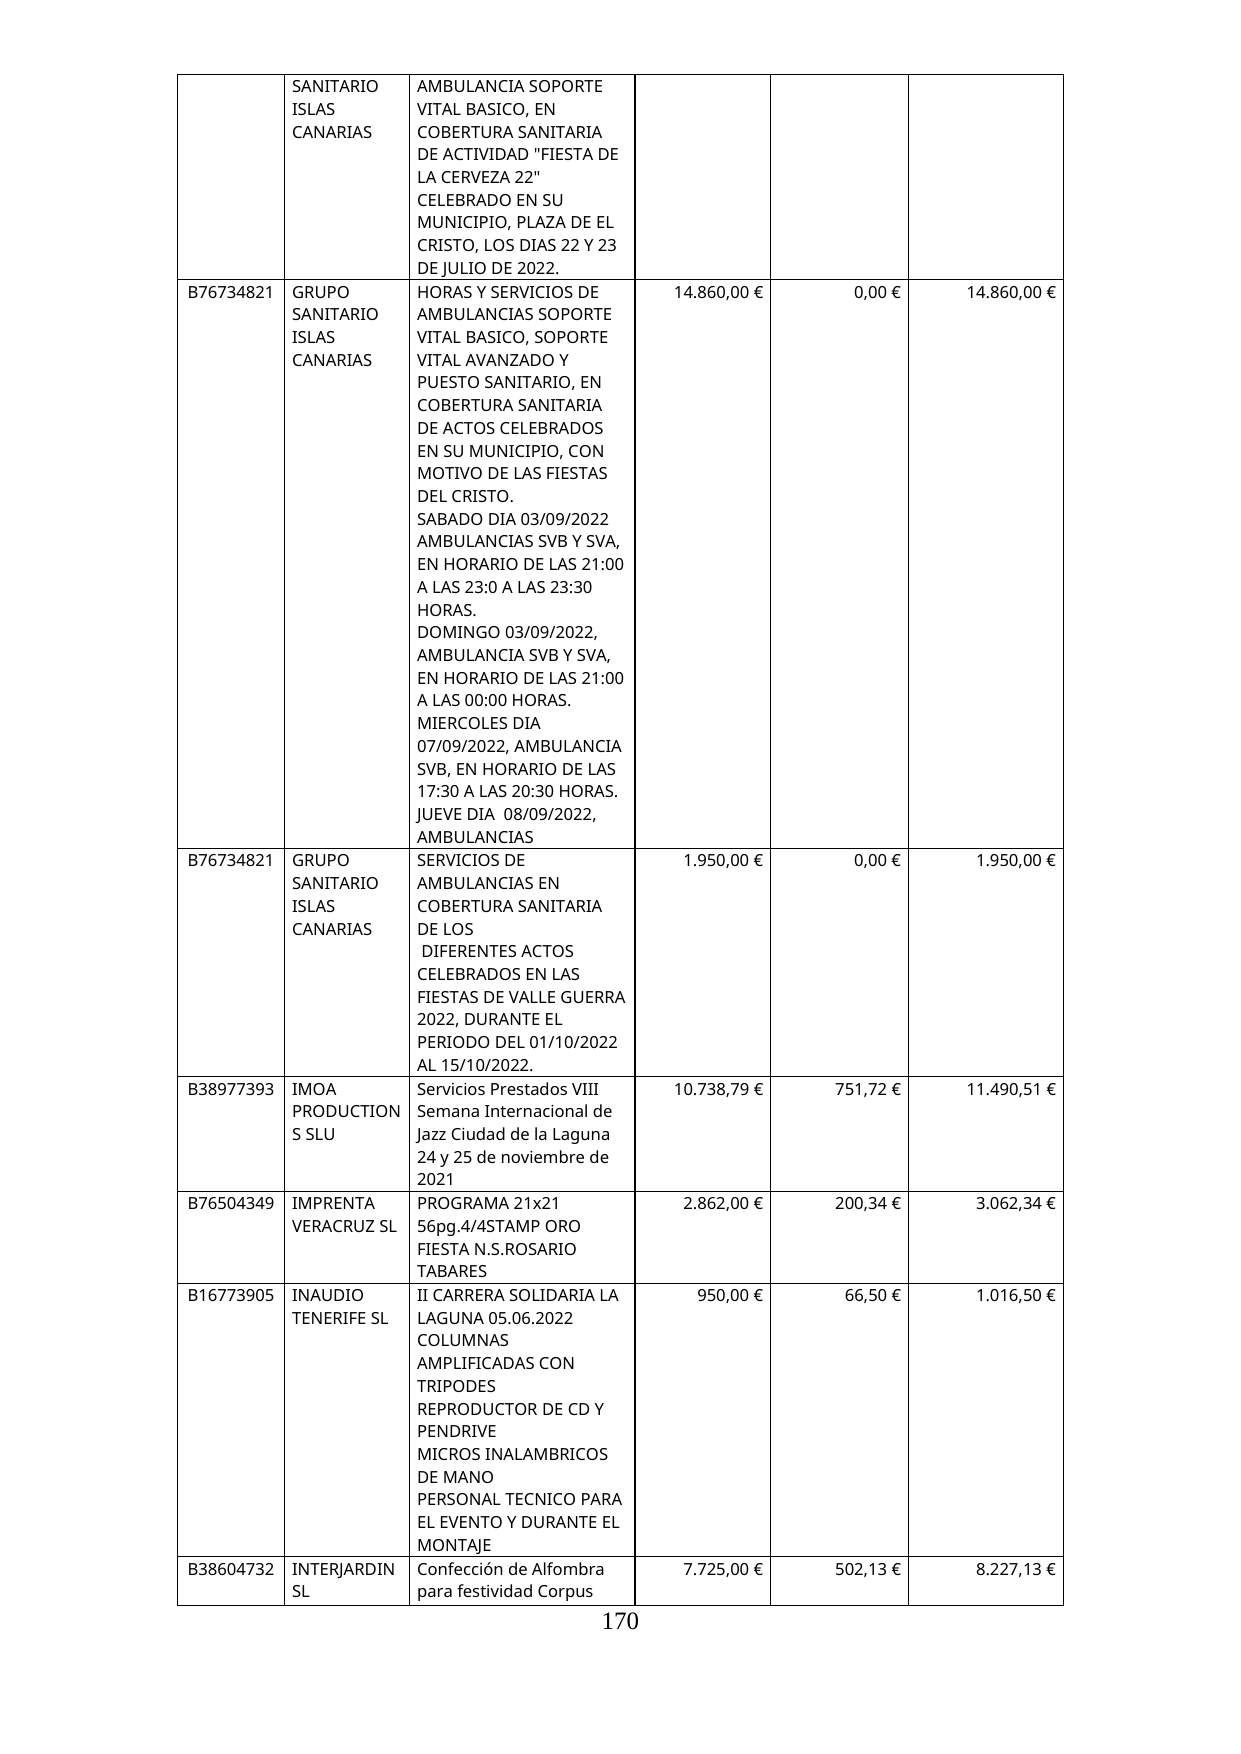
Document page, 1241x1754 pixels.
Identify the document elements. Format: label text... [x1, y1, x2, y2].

table_cell 0,00 € [771, 280, 908, 848]
table_cell PROGRAMA 21x21 56pg.4/4STAMP ORO FIESTA N.S.ROSARIO TABARES [410, 1192, 634, 1283]
table_cell IMPRENTA VERACRUZ SL [285, 1192, 409, 1283]
table_cell 66,50 € [771, 1284, 908, 1556]
table_cell AMBULANCIA SOPORTE VITAL BASICO, EN COBERTURA SANITARIA DE ACTIVIDAD "FIESTA DE LA CERVEZA 22" CELEBRADO EN SU MUNICIPIO, PLAZA DE EL CRISTO, LOS DIAS 22 Y 23 DE JULIO DE 2022. [410, 75, 634, 279]
table_cell 8.227,13 € [909, 1557, 1063, 1605]
table_cell INAUDIO TENERIFE SL [285, 1284, 409, 1556]
table_cell 950,00 € [636, 1284, 770, 1556]
table_cell 14.860,00 € [909, 280, 1063, 848]
table_cell 14.860,00 € [636, 280, 770, 848]
table_cell INTERJARDIN SL [285, 1557, 409, 1605]
table_cell 200,34 € [771, 1192, 908, 1283]
table_cell [771, 75, 908, 279]
table_cell 1.950,00 € [909, 849, 1063, 1076]
table_cell 502,13 € [771, 1557, 908, 1605]
table_cell 1.950,00 € [636, 849, 770, 1076]
table_cell 10.738,79 € [636, 1077, 770, 1191]
table_cell 11.490,51 € [909, 1077, 1063, 1191]
table_cell 3.062,34 € [909, 1192, 1063, 1283]
table_cell GRUPO SANITARIO ISLAS CANARIAS [285, 280, 409, 848]
table_cell [178, 75, 284, 279]
table_cell B38977393 [178, 1077, 284, 1191]
table_cell SERVICIOS DE AMBULANCIAS EN COBERTURA SANITARIA DE LOS DIFERENTES ACTOS CELEBRADOS EN LAS FIESTAS DE VALLE GUERRA 2022, DURANTE EL PERIODO DEL 01/10/2022 AL 15/10/2022. [410, 849, 634, 1076]
table_cell GRUPO SANITARIO ISLAS CANARIAS [285, 849, 409, 1076]
table_cell Confección de Alfombra para festividad Corpus [410, 1557, 634, 1605]
table_cell 7.725,00 € [636, 1557, 770, 1605]
table_cell 1.016,50 € [909, 1284, 1063, 1556]
table_cell Servicios Prestados VIII Semana Internacional de Jazz Ciudad de la Laguna 24 y 25 de noviembre de 2021 [410, 1077, 634, 1191]
table_cell B76734821 [178, 280, 284, 848]
table_cell 2.862,00 € [636, 1192, 770, 1283]
table_cell HORAS Y SERVICIOS DE AMBULANCIAS SOPORTE VITAL BASICO, SOPORTE VITAL AVANZADO Y PUESTO SANITARIO, EN COBERTURA SANITARIA DE ACTOS CELEBRADOS EN SU MUNICIPIO, CON MOTIVO DE LAS FIESTAS DEL CRISTO. SABADO DIA 03/09/2022 AMBULANCIAS SVB Y SVA, EN HORARIO DE LAS 21:00 A LAS 23:0 A LAS 23:30 HORAS. DOMINGO 03/09/2022, AMBULANCIA SVB Y SVA, EN HORARIO DE LAS 21:00 A LAS 00:00 HORAS. MIERCOLES DIA 07/09/2022, AMBULANCIA SVB, EN HORARIO DE LAS 17:30 A LAS 20:30 HORAS. JUEVE DIA 08/09/2022, AMBULANCIAS [410, 280, 634, 848]
table_cell [909, 75, 1063, 279]
table_cell 0,00 € [771, 849, 908, 1076]
table_cell B16773905 [178, 1284, 284, 1556]
table_cell 751,72 € [771, 1077, 908, 1191]
table_cell B38604732 [178, 1557, 284, 1605]
table_cell [636, 75, 770, 279]
table_cell B76504349 [178, 1192, 284, 1283]
table_cell SANITARIO ISLAS CANARIAS [285, 75, 409, 279]
table_cell B76734821 [178, 849, 284, 1076]
table_cell IMOA PRODUCTIONS SLU [285, 1077, 409, 1191]
table_cell II CARRERA SOLIDARIA LA LAGUNA 05.06.2022 COLUMNAS AMPLIFICADAS CON TRIPODES REPRODUCTOR DE CD Y PENDRIVE MICROS INALAMBRICOS DE MANO PERSONAL TECNICO PARA EL EVENTO Y DURANTE EL MONTAJE [410, 1284, 634, 1556]
